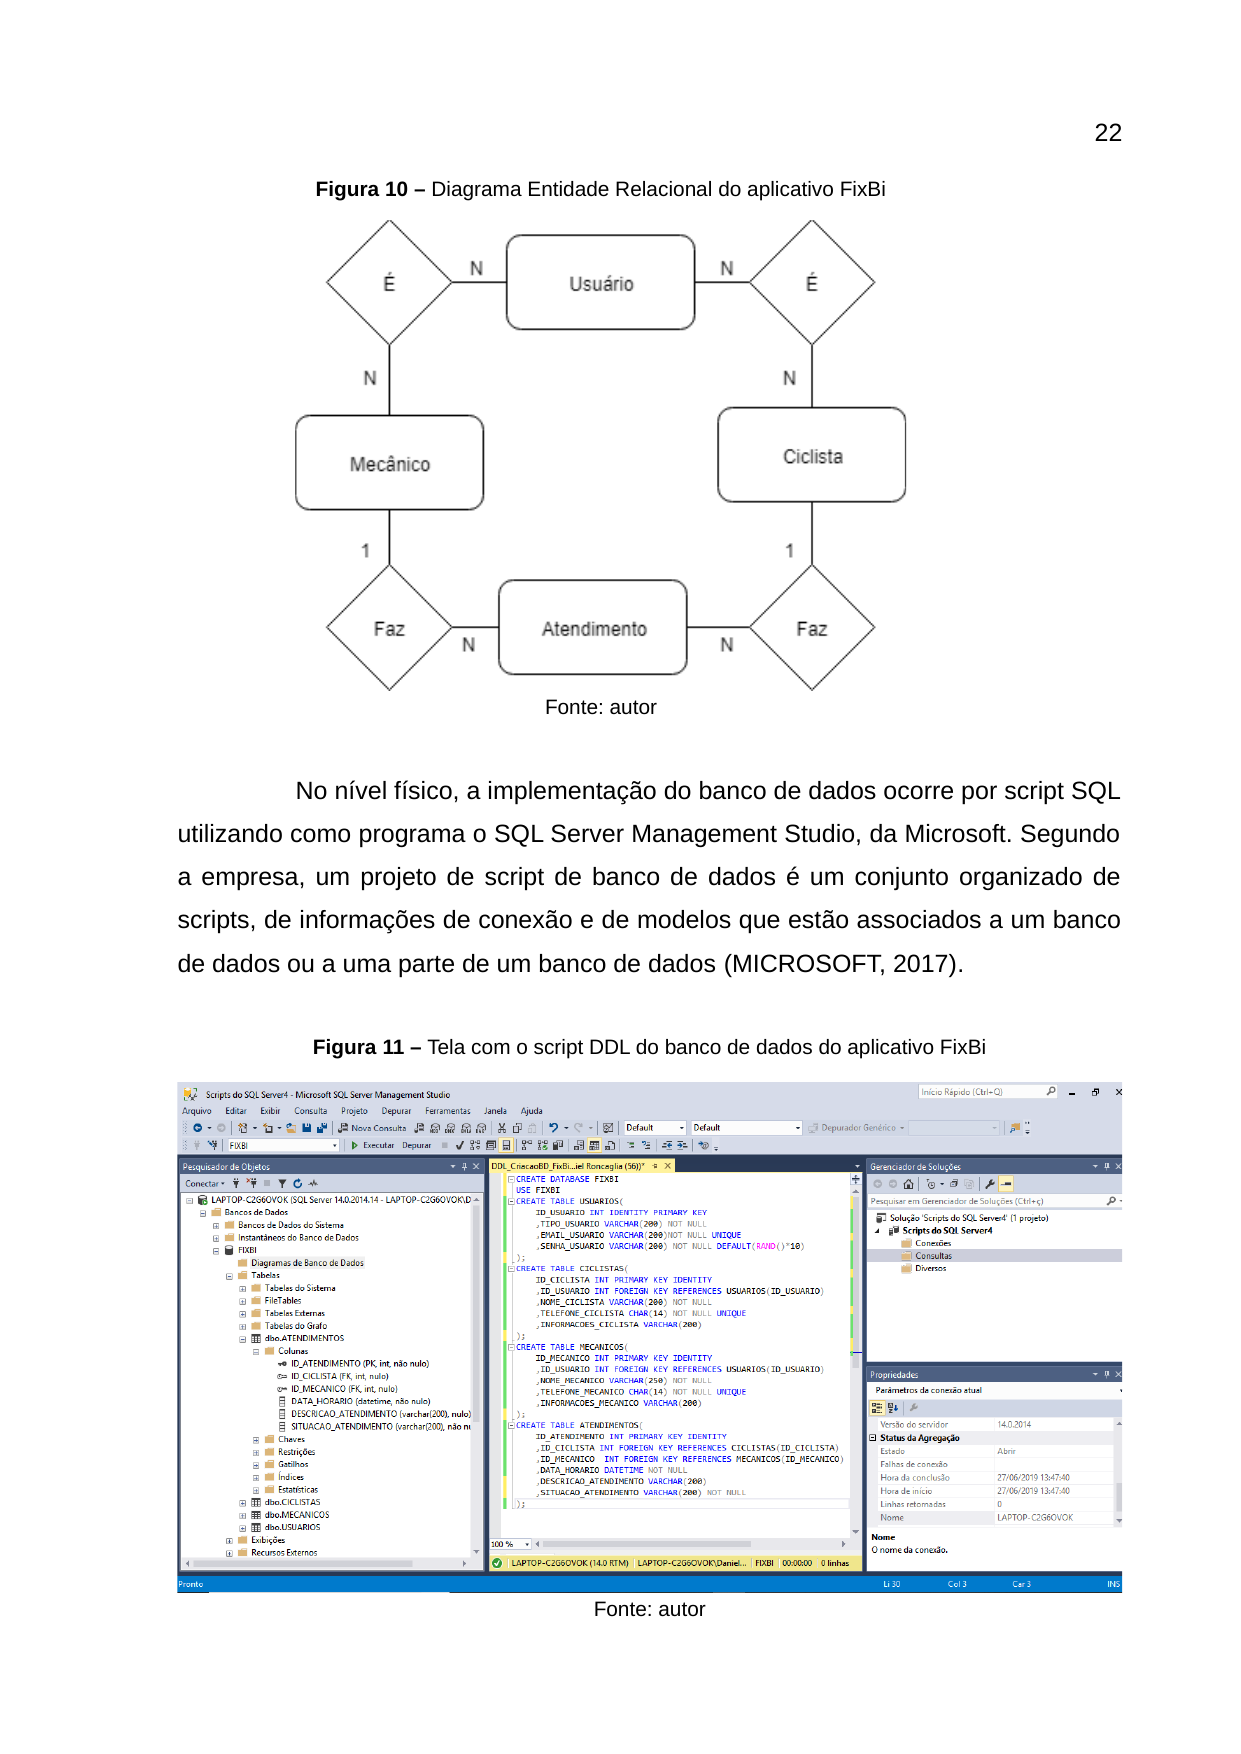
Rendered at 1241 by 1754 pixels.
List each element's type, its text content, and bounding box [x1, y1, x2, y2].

text Figura 10 – Diagrama Entidade Relacional do aplicativo FixBi [295, 176, 906, 200]
text Figura 11 – Tela com o script DDL do banco de dados do aplicativo FixBi [177, 1035, 1122, 1059]
picture [177, 1082, 1123, 1593]
text [177, 1059, 1122, 1082]
text Fonte: autor [295, 691, 906, 718]
text [295, 200, 906, 220]
text Fonte: autor [177, 1593, 1122, 1621]
text No nível físico, a implementação do banco de dados ocorre por script SQL utilizando como programa o SQL Server Management Studio, da Microsoft. Segundo a empresa, um projeto de script de banco de dados é um conjunto organizado de scripts, de informações de conexão e de modelos que estão associados a um banco de dados ou a uma parte de um banco de dados (MICROSOFT, 2017). [177, 776, 1122, 977]
picture [295, 220, 907, 691]
